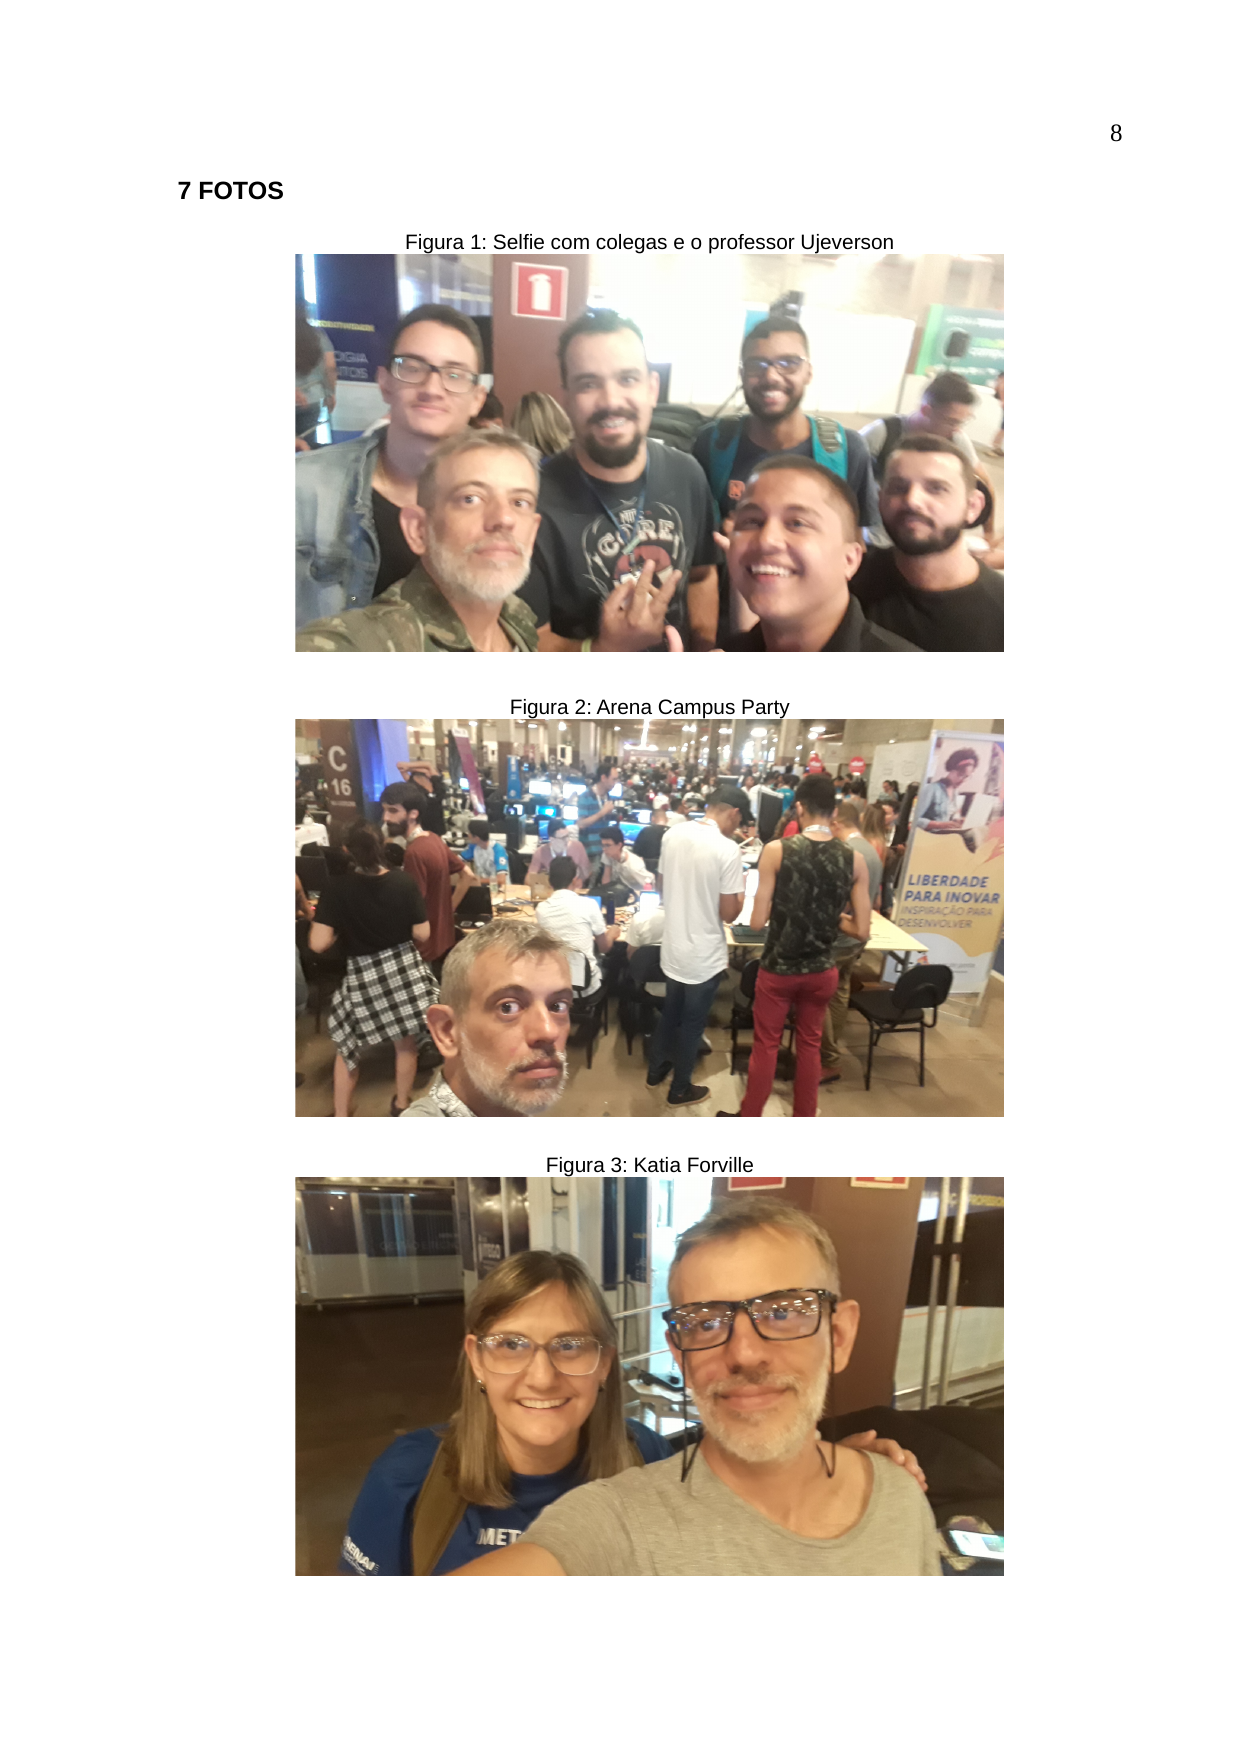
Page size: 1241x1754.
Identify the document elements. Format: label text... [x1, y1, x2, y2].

text Figura 1: Selfie com colegas e o professor Ujeverson [295, 230, 1004, 254]
picture [295, 1177, 1004, 1576]
text Figura 3: Katia Forville [295, 1153, 1004, 1177]
picture [295, 254, 1004, 652]
text Figura 2: Arena Campus Party [295, 695, 1004, 719]
picture [295, 719, 1004, 1117]
subtitle Fotos [177, 176, 1122, 205]
